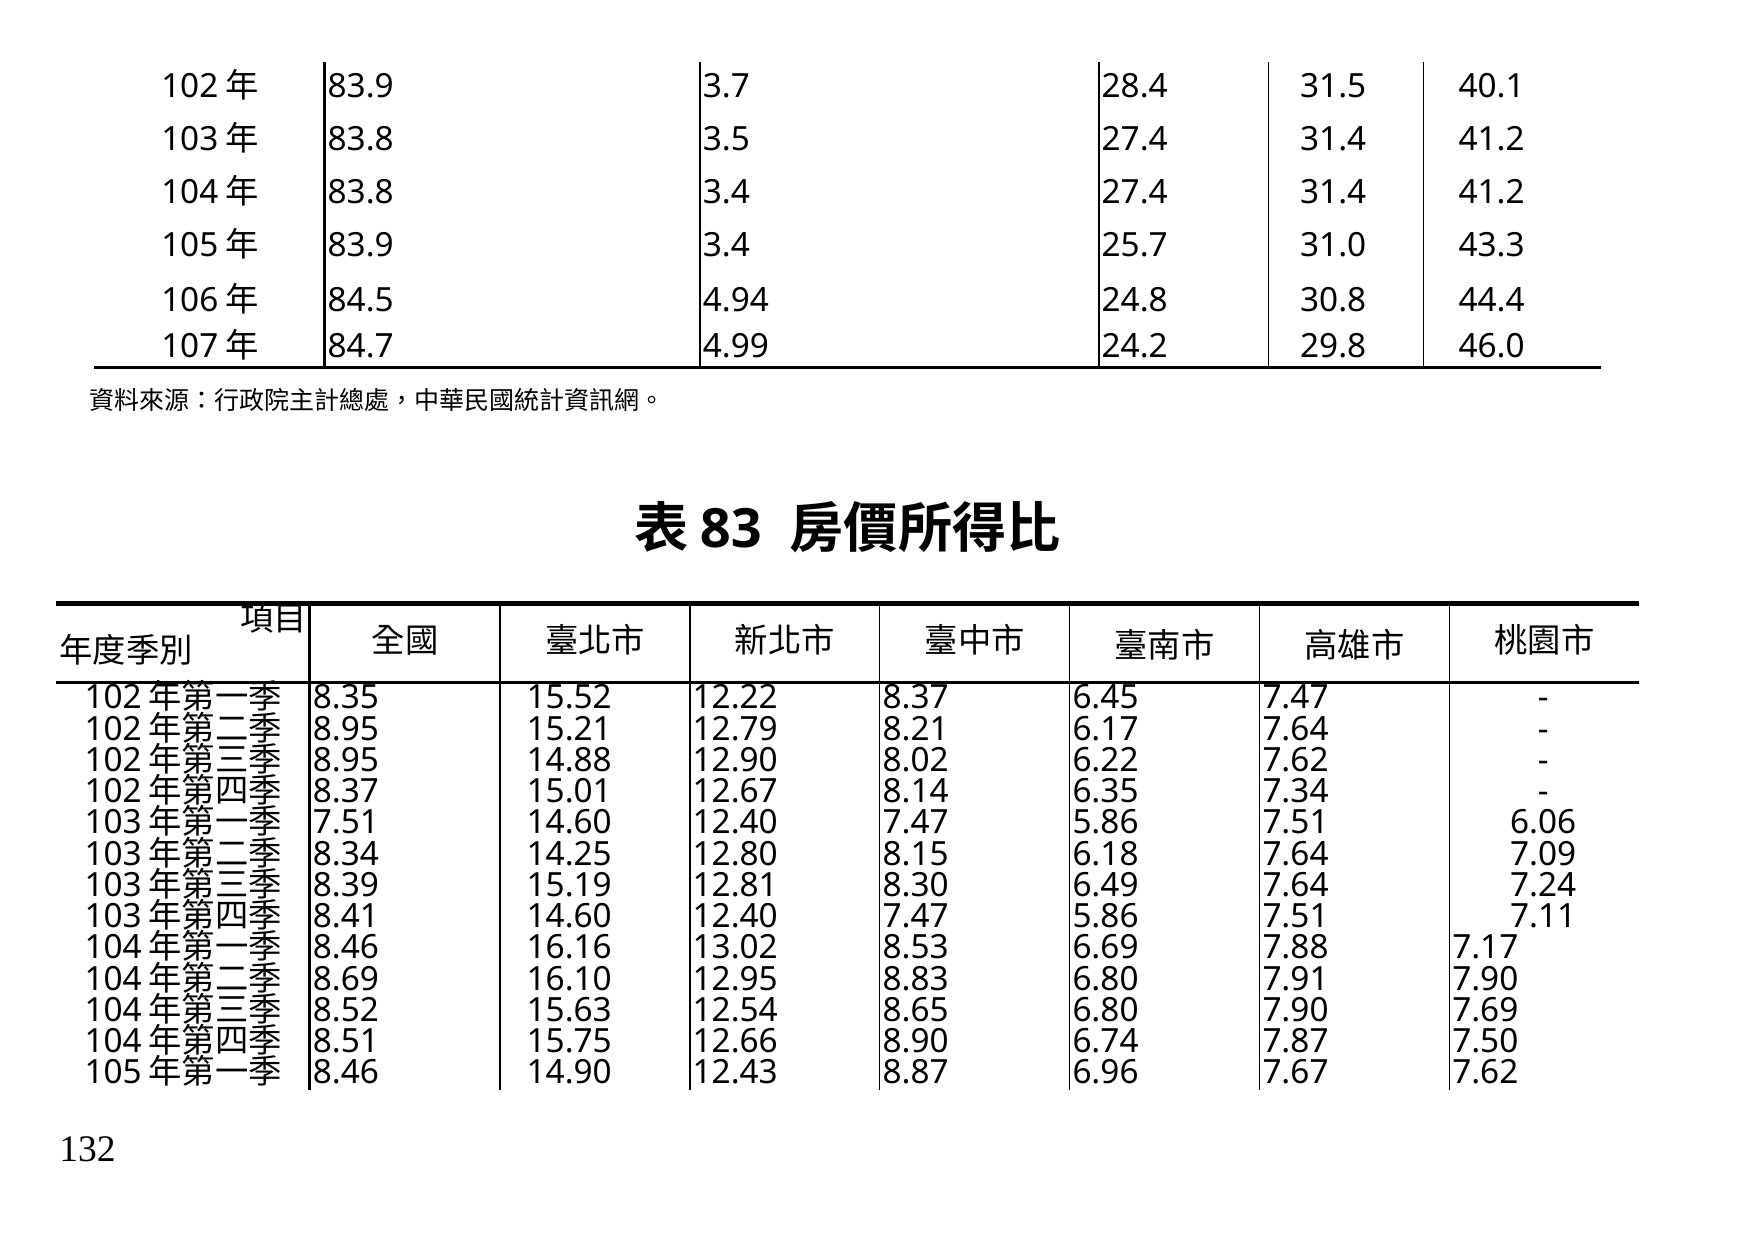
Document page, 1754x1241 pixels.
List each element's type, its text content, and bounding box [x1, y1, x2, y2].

table_cell 6.22 [1070, 746, 1259, 778]
table_cell 7.51 [1260, 903, 1449, 934]
table_cell 105年 [94, 221, 323, 274]
table_cell 44.4 46.0 [1424, 275, 1601, 366]
table_cell 27.4 [1100, 115, 1268, 168]
table_cell 25.7 [1100, 221, 1268, 274]
subtitle 表83 房價所得比 [59, 468, 1636, 580]
table_cell 12.80 [691, 840, 879, 871]
table_cell 24.8 24.2 [1100, 275, 1268, 366]
table_cell 15.21 [501, 715, 689, 746]
table_cell 30.8 29.8 [1269, 275, 1423, 366]
table_cell 8.30 [880, 871, 1069, 903]
table_cell 8.02 [880, 746, 1069, 778]
table_cell 15.75 [501, 1028, 689, 1059]
table_cell 7.34 [1260, 778, 1449, 809]
table_cell 7.88 7.91 7.90 [1260, 934, 1449, 1028]
table_cell 8.53 8.83 8.65 [880, 934, 1069, 1028]
table_header 臺中市 [880, 606, 1069, 681]
table_cell 31.4 [1269, 168, 1423, 221]
table_cell 6.17 [1070, 715, 1259, 746]
table_header 桃園市 [1450, 606, 1639, 681]
table_cell 27.4 [1100, 168, 1268, 221]
table_header 高雄市 [1260, 606, 1449, 681]
table_cell 8.37 [880, 684, 1069, 715]
table_cell 103年第三季 [56, 871, 308, 903]
table_cell 7.51 [1260, 809, 1449, 840]
table_cell 8.15 [880, 840, 1069, 871]
table_cell 31.4 [1269, 115, 1423, 168]
table_cell 8.41 [311, 903, 499, 934]
table_cell 7.50 [1450, 1028, 1639, 1059]
table_cell 15.01 [501, 778, 689, 809]
table_cell 12.22 [691, 684, 879, 715]
table_cell 15.19 [501, 871, 689, 903]
table_cell 103年 [94, 115, 323, 168]
table_cell 12.90 [691, 746, 879, 778]
table_cell 7.11 [1450, 903, 1639, 934]
table_cell 12.66 [691, 1028, 879, 1059]
table_cell 83.8 [326, 168, 699, 221]
table_cell 41.2 [1424, 115, 1601, 168]
table_cell 12.40 [691, 809, 879, 840]
table_cell 6.96 [1070, 1059, 1259, 1090]
table_cell 83.8 [326, 115, 699, 168]
table_cell 102年 [94, 62, 323, 115]
table_cell 7.47 [880, 903, 1069, 934]
table_cell 7.47 [1260, 684, 1449, 715]
table_cell 6.74 [1070, 1028, 1259, 1059]
table_cell 8.35 [311, 684, 499, 715]
table_header 臺南市 [1070, 606, 1259, 681]
table_cell - [1450, 684, 1639, 715]
table_cell 3.4 [701, 168, 1098, 221]
table_header 新北市 [691, 606, 879, 681]
table_cell 7.64 [1260, 871, 1449, 903]
table_cell 14.25 [501, 840, 689, 871]
table_cell 7.67 [1260, 1059, 1449, 1090]
table_cell 8.34 [311, 840, 499, 871]
table_cell 103年第二季 [56, 840, 308, 871]
table_cell 7.47 [880, 809, 1069, 840]
table_cell 8.37 [311, 778, 499, 809]
text 資料來源：行政院主計總處，中華民國統計資訊網。 [89, 381, 1551, 417]
table_cell 31.5 [1269, 62, 1423, 115]
table_cell 43.3 [1424, 221, 1601, 274]
table_cell 104年 [94, 168, 323, 221]
table_cell 40.1 [1424, 62, 1601, 115]
table_cell 7.62 [1260, 746, 1449, 778]
table_cell 103年第四季 [56, 903, 308, 934]
table_cell 103年第一季 [56, 809, 308, 840]
table_cell 102年第四季 [56, 778, 308, 809]
table_header 臺北市 [501, 606, 689, 681]
table_cell 6.49 [1070, 871, 1259, 903]
table_cell 6.69 6.80 6.80 [1070, 934, 1259, 1028]
table_cell - [1450, 778, 1639, 809]
table_cell 16.16 16.10 15.63 [501, 934, 689, 1028]
table_cell 83.9 [326, 221, 699, 274]
table_cell 102年第三季 [56, 746, 308, 778]
table_cell 7.64 [1260, 715, 1449, 746]
table_header 項目 年度季別 [56, 606, 308, 681]
table_cell 7.62 [1450, 1059, 1639, 1090]
table_cell 31.0 [1269, 221, 1423, 274]
table_cell 41.2 [1424, 168, 1601, 221]
table_cell - [1450, 715, 1639, 746]
table_cell 12.67 [691, 778, 879, 809]
table_cell 83.9 [326, 62, 699, 115]
table_cell 8.87 [880, 1059, 1069, 1090]
table_cell 3.7 [701, 62, 1098, 115]
table_cell 104年第一季 104年第二季 104年第三季 [56, 934, 308, 1028]
table_cell 13.02 12.95 12.54 [691, 934, 879, 1028]
table_cell 12.40 [691, 903, 879, 934]
table_cell 3.4 [701, 221, 1098, 274]
table_cell 14.60 [501, 809, 689, 840]
table_cell 14.60 [501, 903, 689, 934]
table_cell 12.81 [691, 871, 879, 903]
table_cell 5.86 [1070, 903, 1259, 934]
table_cell 102年第一季 [56, 684, 308, 715]
table_cell - [1450, 746, 1639, 778]
table_header 全國 [311, 606, 499, 681]
table_cell 7.64 [1260, 840, 1449, 871]
table_cell 7.09 [1450, 840, 1639, 871]
table_cell 4.94 4.99 [701, 275, 1098, 366]
table_cell 5.86 [1070, 809, 1259, 840]
table_cell 6.18 [1070, 840, 1259, 871]
table_cell 7.17 7.90 7.69 [1450, 934, 1639, 1028]
table_cell 7.87 [1260, 1028, 1449, 1059]
table_cell 12.43 [691, 1059, 879, 1090]
table_cell 7.51 [311, 809, 499, 840]
table_cell 14.88 [501, 746, 689, 778]
table_cell 15.52 [501, 684, 689, 715]
table_cell 3.5 [701, 115, 1098, 168]
table_cell 106年 107年 [94, 275, 323, 366]
table_cell 28.4 [1100, 62, 1268, 115]
table_cell 8.51 [311, 1028, 499, 1059]
table_cell 102年第二季 [56, 715, 308, 746]
table_cell 14.90 [501, 1059, 689, 1090]
table_cell 7.24 [1450, 871, 1639, 903]
table_cell 105年第一季 [56, 1059, 308, 1090]
table_cell 6.35 [1070, 778, 1259, 809]
table_cell 8.39 [311, 871, 499, 903]
table_cell 8.14 [880, 778, 1069, 809]
table_cell 8.21 [880, 715, 1069, 746]
table_cell 8.95 [311, 746, 499, 778]
table_cell 8.46 8.69 8.52 [311, 934, 499, 1028]
table_cell 104年第四季 [56, 1028, 308, 1059]
table_cell 6.45 [1070, 684, 1259, 715]
table_cell 12.79 [691, 715, 879, 746]
table_cell 84.5 84.7 [326, 275, 699, 366]
table_cell 8.46 [311, 1059, 499, 1090]
table_cell 6.06 [1450, 809, 1639, 840]
table_cell 8.90 [880, 1028, 1069, 1059]
table_cell 8.95 [311, 715, 499, 746]
